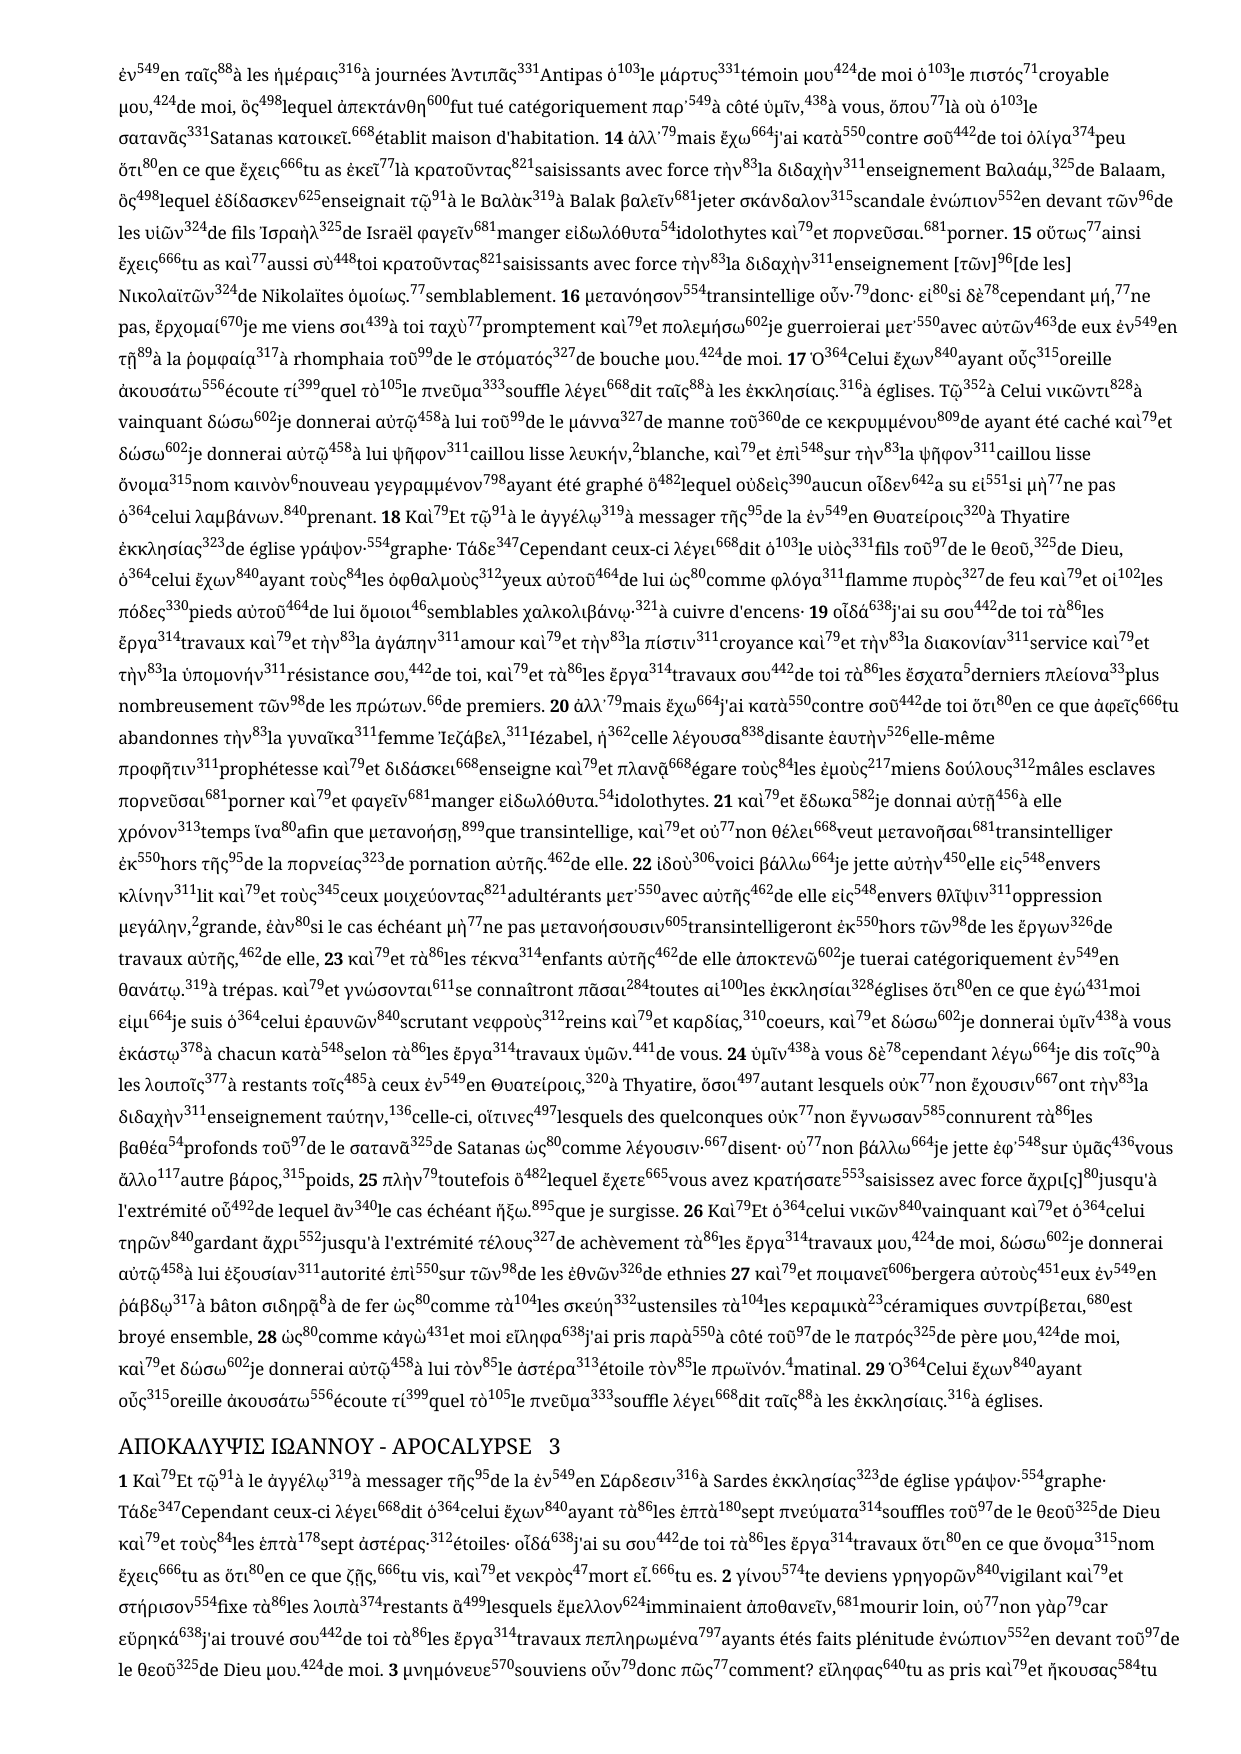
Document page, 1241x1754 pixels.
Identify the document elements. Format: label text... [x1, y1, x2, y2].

text ΑΠΟΚΑΛΥΨΙΣ ΙΩΑΝΝΟΥ - APOCALYPSE 3 [118, 1431, 1181, 1461]
text 1 Τῷ91à Le ἀγγέλῳ319à messager τῆς95de la ἐν549en Ἐφέσῳ317à Éphèse ἐκκλησίας323de église γράψον·554graphe· Τάδε347Cependant ceux-ci λέγει668dit ὁ364celui κρατῶν840saisissant avec force τοὺς84les ἑπτὰ178sept ἀστέρας312étoiles ἐν549en τῇ89à la δεξιᾷ57à droite αὐτοῦ,464de lui, ὁ364celui περιπατῶν840piétinant autour ἐν549en μέσῳ61à au milieu τῶν94de les ἑπτὰ188de sept λυχνιῶν322de chandeliers τῶν94de les χρυσῶν·13de d'ors· 2 οἶδα638j'ai su τὰ86les ἔργα314travaux σου442de toi καὶ79et τὸν85le κόπον313frappement καὶ79et τὴν83la ὑπομονήν311résistance σου442de toi καὶ79et ὅτι80en ce que οὐ77non δύνῃ672tu te peux βαστάσαι681mettre en charge κακούς,52malicieux, καὶ79et ἐπείρασας584tu mis en tentation τοὺς345ceux λέγοντας821disants ἑαυτοὺς527eux-mêmes ἀποστόλους312envoyés καὶ79et οὐκ77non εἰσὶν667sont καὶ79et εὗρες584tu trouvas αὐτοὺς451eux ψευδεῖς,31menteurs, 3 καὶ79et ὑπομονὴν311résistance ἔχεις666tu as καὶ79et ἐβάστασας584tu mis en charge διὰ548par le fait de τὸ87le ὄνομά315nom μου424de moi καὶ79et οὐ77non κεκοπίακες.782ayants peinés. 4 ἀλλ᾽79mais ἔχω664j'ai κατὰ550contre σοῦ442de toi ὅτι80en ce que τὴν83la ἀγάπην311amour σου442de toi τὴν83la πρώτην2première ἀφῆκες.623tu abandonnais. 5 μνημόνευε570souviens οὖν79donc πόθεν77d'où? πέπτωκας640tu as tombé καὶ79et μετανόησον554transintellige καὶ79et τὰ86les πρῶτα203premiers ἔργα314travaux ποίησον·554fais· εἰ80si δὲ78cependant μή,77ne pas, ἔρχομαί670je me viens σοι439à toi καὶ79et κινήσω602je bougerai τὴν83la λυχνίαν311chandelier σου442de toi ἐκ550hors τοῦ97de le τόπου325de lieu αὐτῆς,462de elle, ἐὰν80si le cas échéant μὴ77ne pas μετανοήσῃς.897que tu transintelliges. 6 ἀλλὰ79mais τοῦτο348ce-ci ἔχεις,666tu as, ὅτι80en ce que μισεῖς666tu hais τὰ86les ἔργα314travaux τῶν96de les Νικολαϊτῶν324de Nikolaïtes ἃ481lesquels κἀγὼ431et moi μισῶ.664je hais. 7 Ὁ364Celui ἔχων840ayant οὖς315oreille ἀκουσάτω556écoute τί399quel τὸ105le πνεῦμα333souffle λέγει668dit ταῖς88à les ἐκκλησίαις.316à églises. Τῷ352à Celui νικῶντι828à vainquant δώσω602je donnerai αὐτῷ458à lui φαγεῖν681manger ἐκ550hors τοῦ99de le ξύλου327de bois τῆς95de la ζωῆς,323de vie, ὅ500lequel ἐστιν668est ἐν549en τῷ91à le παραδείσῳ319à paradis τοῦ97de le θεοῦ.325de Dieu. 8 Καὶ79Et τῷ91à le ἀγγέλῳ319à messager τῆς95de la ἐν549en Σμύρνῃ317à Smyrne ἐκκλησίας323de église γράψον·554graphe· Τάδε347Cependant ceux-ci λέγει668dit ὁ103le πρῶτος71premier καὶ79et ὁ103le ἔσχατος,71dernier, ὃς498lequel ἐγένετο592se devint νεκρὸς47mort καὶ79et ἔζησεν·586vécut· 9 οἶδά638j'ai su σου442de toi τὴν83la θλῖψιν311oppression καὶ79et τὴν83la πτωχείαν,311pauvreté, ἀλλὰ79mais πλούσιος47riche εἶ,666tu es, καὶ79et τὴν83la βλασφημίαν311blasphémie ἐκ550hors τῶν357de ceux λεγόντων833de disants Ἰουδαίους31Ioudaiens εἶναι689être ἑαυτοὺς527eux-mêmes καὶ79et οὐκ77non εἰσὶν667sont ἀλλὰ79mais συναγωγὴ329synagogue τοῦ97de le σατανᾶ.325de Satanas. 10 μηδὲν375ne pas un φοβοῦ574te effraie ἃ481lesquels μέλλεις666tu immines πάσχειν.689souffrir. ἰδοὺ306voici μέλλει668immine βάλλειν689jeter ὁ103le διάβολος71diable ἐξ550hors ὑμῶν441de vous εἰς548envers φυλακὴν311gardiennage ἵνα80afin que πειρασθῆτε908que vous soyez mis en tentation καὶ79et ἕξετε603vous aurez θλῖψιν311oppression ἡμερῶν322de journées δέκα.188de dix. γίνου574te deviens πιστὸς47croyable ἄχρι552jusqu'à l'extrémité θανάτου,325de trépas, καὶ79et δώσω602je donnerai σοι439à toi τὸν85le στέφανον313couronne τῆς95de la ζωῆς.323de vie. 11 Ὁ364Celui ἔχων840ayant οὖς315oreille ἀκουσάτω556écoute τί399quel τὸ105le πνεῦμα333souffle λέγει668dit ταῖς88à les ἐκκλησίαις.316à églises. Ὁ364Celui νικῶν840vainquant οὐ77non μὴ77ne pas ἀδικηθῇ911que soit fait injustice ἐκ550hors τοῦ97de le θανάτου325de trépas τοῦ97de le δευτέρου.210de deuxième. 12 Καὶ79Et τῷ91à le ἀγγέλῳ319à messager τῆς95de la ἐν549en Περγάμῳ317à Pergame ἐκκλησίας323de église γράψον·554graphe· Τάδε347Cependant ceux-ci λέγει668dit ὁ364celui ἔχων840ayant τὴν83la ῥομφαίαν311rhomphaia τὴν83la δίστομον2double tranchante τὴν83la ὀξεῖαν·2acérée· 13 οἶδα638j'ai su ποῦ77où? κατοικεῖς,666tu établis maison d'habitation, ὅπου77là où ὁ103le θρόνος331trône τοῦ97de le σατανᾶ,325de Satanas, καὶ79et κρατεῖς666tu saisis avec force τὸ87le ὄνομά315nom μου424de moi καὶ79et οὐκ77non ἠρνήσω590tu te nias τὴν83la πίστιν311croyance μου424de moi καὶ77aussi ἐν549en ταῖς88à les ἡμέραις316à journées Ἀντιπᾶς331Antipas ὁ103le μάρτυς331témoin μου424de moi ὁ103le πιστός71croyable μου,424de moi, ὃς498lequel ἀπεκτάνθη600fut tué catégoriquement παρ᾽549à côté ὑμῖν,438à vous, ὅπου77là où ὁ103le σατανᾶς331Satanas κατοικεῖ.668établit maison d'habitation. 14 ἀλλ᾽79mais ἔχω664j'ai κατὰ550contre σοῦ442de toi ὀλίγα374peu ὅτι80en ce que ἔχεις666tu as ἐκεῖ77là κρατοῦντας821saisissants avec force τὴν83la διδαχὴν311enseignement Βαλαάμ,325de Balaam, ὃς498lequel ἐδίδασκεν625enseignait τῷ91à le Βαλὰκ319à Balak βαλεῖν681jeter σκάνδαλον315scandale ἐνώπιον552en devant τῶν96de les υἱῶν324de fils Ἰσραὴλ325de Israël φαγεῖν681manger εἰδωλόθυτα54idolothytes καὶ79et πορνεῦσαι.681porner. 15 οὕτως77ainsi ἔχεις666tu as καὶ77aussi σὺ448toi κρατοῦντας821saisissants avec force τὴν83la διδαχὴν311enseignement [τῶν]96[de les] Νικολαϊτῶν324de Nikolaïtes ὁμοίως.77semblablement. 16 μετανόησον554transintellige οὖν·79donc· εἰ80si δὲ78cependant μή,77ne pas, ἔρχομαί670je me viens σοι439à toi ταχὺ77promptement καὶ79et πολεμήσω602je guerroierai μετ᾽550avec αὐτῶν463de eux ἐν549en τῇ89à la ῥομφαίᾳ317à rhomphaia τοῦ99de le στόματός327de bouche μου.424de moi. 17 Ὁ364Celui ἔχων840ayant οὖς315oreille ἀκουσάτω556écoute τί399quel τὸ105le πνεῦμα333souffle λέγει668dit ταῖς88à les ἐκκλησίαις.316à églises. Τῷ352à Celui νικῶντι828à vainquant δώσω602je donnerai αὐτῷ458à lui τοῦ99de le μάννα327de manne τοῦ360de ce κεκρυμμένου809de ayant été caché καὶ79et δώσω602je donnerai αὐτῷ458à lui ψῆφον311caillou lisse λευκήν,2blanche, καὶ79et ἐπὶ548sur τὴν83la ψῆφον311caillou lisse ὄνομα315nom καινὸν6nouveau γεγραμμένον798ayant été graphé ὃ482lequel οὐδεὶς390aucun οἶδεν642a su εἰ551si μὴ77ne pas ὁ364celui λαμβάνων.840prenant. 18 Καὶ79Et τῷ91à le ἀγγέλῳ319à messager τῆς95de la ἐν549en Θυατείροις320à Thyatire ἐκκλησίας323de église γράψον·554graphe· Τάδε347Cependant ceux-ci λέγει668dit ὁ103le υἱὸς331fils τοῦ97de le θεοῦ,325de Dieu, ὁ364celui ἔχων840ayant τοὺς84les ὀφθαλμοὺς312yeux αὐτοῦ464de lui ὡς80comme φλόγα311flamme πυρὸς327de feu καὶ79et οἱ102les πόδες330pieds αὐτοῦ464de lui ὅμοιοι46semblables χαλκολιβάνῳ·321à cuivre d'encens· 19 οἶδά638j'ai su σου442de toi τὰ86les ἔργα314travaux καὶ79et τὴν83la ἀγάπην311amour καὶ79et τὴν83la πίστιν311croyance καὶ79et τὴν83la διακονίαν311service καὶ79et τὴν83la ὑπομονήν311résistance σου,442de toi, καὶ79et τὰ86les ἔργα314travaux σου442de toi τὰ86les ἔσχατα5derniers πλείονα33plus nombreusement τῶν98de les πρώτων.66de premiers. 20 ἀλλ᾽79mais ἔχω664j'ai κατὰ550contre σοῦ442de toi ὅτι80en ce que ἀφεῖς666tu abandonnes τὴν83la γυναῖκα311femme Ἰεζάβελ,311Iézabel, ἡ362celle λέγουσα838disante ἑαυτὴν526elle-même προφῆτιν311prophétesse καὶ79et διδάσκει668enseigne καὶ79et πλανᾷ668égare τοὺς84les ἐμοὺς217miens δούλους312mâles esclaves πορνεῦσαι681porner καὶ79et φαγεῖν681manger εἰδωλόθυτα.54idolothytes. 21 καὶ79et ἔδωκα582je donnai αὐτῇ456à elle χρόνον313temps ἵνα80afin que μετανοήσῃ,899que transintellige, καὶ79et οὐ77non θέλει668veut μετανοῆσαι681transintelliger ἐκ550hors τῆς95de la πορνείας323de pornation αὐτῆς.462de elle. 22 ἰδοὺ306voici βάλλω664je jette αὐτὴν450elle εἰς548envers κλίνην311lit καὶ79et τοὺς345ceux μοιχεύοντας821adultérants μετ᾽550avec αὐτῆς462de elle εἰς548envers θλῖψιν311oppression μεγάλην,2grande, ἐὰν80si le cas échéant μὴ77ne pas μετανοήσουσιν605transintelligeront ἐκ550hors τῶν98de les ἔργων326de travaux αὐτῆς,462de elle, 23 καὶ79et τὰ86les τέκνα314enfants αὐτῆς462de elle ἀποκτενῶ602je tuerai catégoriquement ἐν549en θανάτῳ.319à trépas. καὶ79et γνώσονται611se connaîtront πᾶσαι284toutes αἱ100les ἐκκλησίαι328églises ὅτι80en ce que ἐγώ431moi εἰμι664je suis ὁ364celui ἐραυνῶν840scrutant νεφροὺς312reins καὶ79et καρδίας,310coeurs, καὶ79et δώσω602je donnerai ὑμῖν438à vous ἑκάστῳ378à chacun κατὰ548selon τὰ86les ἔργα314travaux ὑμῶν.441de vous. 24 ὑμῖν438à vous δὲ78cependant λέγω664je dis τοῖς90à les λοιποῖς377à restants τοῖς485à ceux ἐν549en Θυατείροις,320à Thyatire, ὅσοι497autant lesquels οὐκ77non ἔχουσιν667ont τὴν83la διδαχὴν311enseignement ταύτην,136celle-ci, οἵτινες497lesquels des quelconques οὐκ77non ἔγνωσαν585connurent τὰ86les βαθέα54profonds τοῦ97de le σατανᾶ325de Satanas ὡς80comme λέγουσιν·667disent· οὐ77non βάλλω664je jette ἐφ᾽548sur ὑμᾶς436vous ἄλλο117autre βάρος,315poids, 25 πλὴν79toutefois ὃ482lequel ἔχετε665vous avez κρατήσατε553saisissez avec force ἄχρι[ς]80jusqu'à l'extrémité οὗ492de lequel ἂν340le cas échéant ἥξω.895que je surgisse. 26 Καὶ79Et ὁ364celui νικῶν840vainquant καὶ79et ὁ364celui τηρῶν840gardant ἄχρι552jusqu'à l'extrémité τέλους327de achèvement τὰ86les ἔργα314travaux μου,424de moi, δώσω602je donnerai αὐτῷ458à lui ἐξουσίαν311autorité ἐπὶ550sur τῶν98de les ἐθνῶν326de ethnies 27 καὶ79et ποιμανεῖ606bergera αὐτοὺς451eux ἐν549en ῥάβδῳ317à bâton σιδηρᾷ8à de fer ὡς80comme τὰ104les σκεύη332ustensiles τὰ104les κεραμικὰ23céramiques συντρίβεται,680est broyé ensemble, 28 ὡς80comme κἀγὼ431et moi εἴληφα638j'ai pris παρὰ550à côté τοῦ97de le πατρός325de père μου,424de moi, καὶ79et δώσω602je donnerai αὐτῷ458à lui τὸν85le ἀστέρα313étoile τὸν85le πρωϊνόν.4matinal. 29 Ὁ364Celui ἔχων840ayant οὖς315oreille ἀκουσάτω556écoute τί399quel τὸ105le πνεῦμα333souffle λέγει668dit ταῖς88à les ἐκκλησίαις.316à églises. [118, 59, 1181, 1412]
text 1 Καὶ79Et τῷ91à le ἀγγέλῳ319à messager τῆς95de la ἐν549en Σάρδεσιν316à Sardes ἐκκλησίας323de église γράψον·554graphe· Τάδε347Cependant ceux-ci λέγει668dit ὁ364celui ἔχων840ayant τὰ86les ἑπτὰ180sept πνεύματα314souffles τοῦ97de le θεοῦ325de Dieu καὶ79et τοὺς84les ἑπτὰ178sept ἀστέρας·312étoiles· οἶδά638j'ai su σου442de toi τὰ86les ἔργα314travaux ὅτι80en ce que ὄνομα315nom ἔχεις666tu as ὅτι80en ce que ζῇς,666tu vis, καὶ79et νεκρὸς47mort εἶ.666tu es. 2 γίνου574te deviens γρηγορῶν840vigilant καὶ79et στήρισον554fixe τὰ86les λοιπὰ374restants ἃ499lesquels ἔμελλον624imminaient ἀποθανεῖν,681mourir loin, οὐ77non γὰρ79car εὕρηκά638j'ai trouvé σου442de toi τὰ86les ἔργα314travaux πεπληρωμένα797ayants étés faits plénitude ἐνώπιον552en devant τοῦ97de le θεοῦ325de Dieu μου.424de moi. 3 μνημόνευε570souviens οὖν79donc πῶς77comment? εἴληφας640tu as pris καὶ79et ἤκουσας584tu écoutas καὶ79et τήρει570garde καὶ79et μετανόησον.554transintellige. ἐὰν80si le cas échéant οὖν79donc μὴ77ne pas γρηγορήσῃς,897que tu vigiles, ἥξω602je surgirai ὡς80comme κλέπτης,331voleur, καὶ79et οὐ77non μὴ77ne pas γνῷς897que tu connaisses ποίαν160quelle ὥραν311heure ἥξω602je surgirai ἐπὶ548sur σέ.437toi. 4 ἀλλ᾽79mais ἔχεις666tu as ὀλίγα270peu ὀνόματα314noms ἐν549en Σάρδεσιν316à Sardes ἃ499lesquels οὐκ77non ἐμόλυναν585noircirent τὰ86les ἱμάτια314himations αὐτῶν,465de eux, καὶ79et περιπατήσουσιν605piétineront autour μετ᾽550avec ἐμοῦ424de moi ἐν549en λευκοῖς,60à blancs, ὅτι80en ce que ἄξιοί46dignes εἰσιν.667sont. 5 Ὁ364Celui νικῶν840vainquant οὕτως77ainsi περιβαλεῖται612se entourera ἐν549en ἱματίοις320à himations λευκοῖς11à blancs καὶ79et οὐ77non μὴ77ne pas ἐξαλείψω602j'effacerai τὸ87le ὄνομα315nom αὐτοῦ464de lui ἐκ550hors τῆς95de la βίβλου323de bible τῆς95de la ζωῆς323de vie καὶ79et ὁμολογήσω602j'avouerai τὸ87le ὄνομα315nom αὐτοῦ464de lui ἐνώπιον552en devant τοῦ97de le πατρός325de père μου424de moi καὶ79et ἐνώπιον552en devant τῶν96de les ἀγγέλων324de messagers αὐτοῦ.464de lui. 6 Ὁ364Celui ἔχων840ayant οὖς315oreille ἀκουσάτω556écoute τί399quel τὸ105le πνεῦμα333souffle λέγει668dit ταῖς88à les ἐκκλησίαις.316à églises. 7 Καὶ79Et τῷ91à le ἀγγέλῳ319à messager τῆς95de la ἐν549en Φιλαδελφείᾳ317à Philadelphie ἐκκλησίας323de église γράψον·554graphe· Τάδε347Cependant ceux-ci λέγει668dit ὁ103le ἅγιος,71saint, ὁ103le ἀληθινός,71véritable, ὁ364celui ἔχων840ayant τὴν83la κλεῖν311clef Δαυίδ,325de Dauid, ὁ364celui ἀνοίγων840ouvrant καὶ79et οὐδεὶς390aucun κλείσει606fermera à clef καὶ79et κλείων840fermant à clef καὶ79et οὐδεὶς390aucun ἀνοίγει·668ouvre· 8 οἶδά638j'ai su σου442de toi τὰ86les ἔργα,314travaux, ἰδοὺ306voici δέδωκα638j'ai donné ἐνώπιόν552en devant σου442de toi θύραν311porte ἠνεῳγμένην,794ayante étée ouverte, ἣν478laquelle οὐδεὶς390aucun δύναται674se peut κλεῖσαι681fermer à clef αὐτήν,450elle, ὅτι80en ce que μικρὰν51petite ἔχεις666tu as δύναμιν311puissance καὶ79et ἐτήρησάς584tu gardas μου424de moi τὸν85le λόγον313discours καὶ79et οὐκ77non ἠρνήσω590tu te nias τὸ87le ὄνομά315nom μου.424de moi. 9 ἰδοὺ306voici διδῶ917que je donne ἐκ550hors τῆς95de la συναγωγῆς323de synagogue τοῦ97de le σατανᾶ325de Satanas τῶν357de ceux λεγόντων833de disants ἑαυτοὺς527eux-mêmes Ἰουδαίους31Ioudaiens εἶναι,689être, καὶ79et οὐκ77non εἰσὶν667sont ἀλλὰ79mais ψεύδονται.673se mentent. ἰδοὺ306voici ποιήσω602je ferai αὐτοὺς451eux ἵνα80afin que ἥξουσιν605surgiront καὶ79et προσκυνήσουσιν605prosterneront vers ἐνώπιον552en devant τῶν96de les ποδῶν324de pieds σου442de toi καὶ79et γνῶσιν898que connaissent ὅτι80en ce que ἐγὼ431moi ἠγάπησά582j'aimai σε.437toi. 10 ὅτι80en ce que ἐτήρησας584tu gardas τὸν85le λόγον313discours τῆς95de la ὑπομονῆς323de résistance μου,424de moi, κἀγώ431et moi σε437toi τηρήσω602je garderai ἐκ550hors τῆς95de la ὥρας323de heure τοῦ97de le πειρασμοῦ325de tentation τῆς356de celle μελλούσης832de imminante ἔρχεσθαι690se venir ἐπὶ550sur τῆς95de la οἰκουμένης323de écoumène ὅλης279de toute entière πειράσαι681mettre en tentation τοὺς345ceux κατοικοῦντας821établissants maison d'habitation ἐπὶ550sur τῆς95de la γῆς.323de terre. 11 ἔρχομαι670je me viens ταχύ·77promptement· κράτει570saisis avec force ὃ482lequel ἔχεις,666tu as, ἵνα80afin que μηδεὶς390ne pas un λάβῃ899que prenne τὸν85le στέφανόν313couronne σου.442de toi. 12 Ὁ364Celui νικῶν840vainquant ποιήσω602je ferai αὐτὸν452lui στῦλον313pilier ἐν549en τῷ91à le ναῷ319à temple τοῦ97de le θεοῦ325de Dieu μου424de moi καὶ79et ἔξω77au-dehors οὐ77non μὴ77ne pas ἐξέλθῃ899que sorte ἔτι77encore καὶ79et γράψω602je grapherai ἐπ᾽548sur αὐτὸν452lui τὸ87le ὄνομα315nom τοῦ97de le θεοῦ325de Dieu μου424de moi καὶ79et τὸ87le ὄνομα315nom τῆς95de la πόλεως323de cité τοῦ97de le θεοῦ325de Dieu μου,424de moi, τῆς95de la καινῆς14de nouvelle Ἰερουσαλὴμ323de Ierousalem ἡ362celle καταβαίνουσα838descendante ἐκ550hors τοῦ97de le οὐρανοῦ325de ciel ἀπὸ550au loin τοῦ97de le θεοῦ325de Dieu μου,424de moi, καὶ79et τὸ87le ὄνομά315nom μου424de moi τὸ87le καινόν.6nouveau. 13 Ὁ364Celui ἔχων840ayant οὖς315oreille ἀκουσάτω556écoute τί399quel τὸ105le πνεῦμα333souffle λέγει668dit ταῖς88à les ἐκκλησίαις.316à églises. 14 Καὶ79Et τῷ91à le ἀγγέλῳ319à messager τῆς95de la ἐν549en Λαοδικείᾳ317à Laodicée ἐκκλησίας323de église γράψον·554graphe· Τάδε347Cependant ceux-ci λέγει668dit ὁ103le ἀμήν,304amen, ὁ103le μάρτυς331témoin ὁ103le πιστὸς22croyable καὶ79et ἀληθινός,22véritable, ἡ101la ἀρχὴ329origine τῆς95de la κτίσεως323de création τοῦ97de le θεοῦ·325de Dieu· 15 οἶδά638j'ai su σου442de toi τὰ86les ἔργα314travaux ὅτι80en ce que οὔτε79ni ψυχρὸς71froid εἶ666tu es οὔτε79ni ζεστός.71chaud. ὄφελον340dûment ψυχρὸς71froid ἦς623tu étais ἢ79ou ζεστός.71chaud. 16 οὕτως77ainsi ὅτι80en ce que χλιαρὸς47tiède εἶ666tu es καὶ79et οὔτε79ni ζεστὸς71chaud οὔτε79ni ψυχρός,71froid, μέλλω664j'immine σε437toi ἐμέσαι681vomir ἐκ550hors τοῦ99de le στόματός327de bouche μου.424de moi. 17 ὅτι80en ce que λέγεις666tu dis ὅτι80en ce que πλούσιός47riche εἰμι664je suis καὶ79et πεπλούτηκα638j'ai été riche καὶ79et οὐδὲν375aucun χρείαν311besoin ἔχω,664j'ai, καὶ79et οὐκ77non οἶδας640tu as su ὅτι80en ce que σὺ448toi εἶ666tu es ὁ103le ταλαίπωρος71misérable καὶ79et ἐλεεινὸς71pitoyable καὶ79et πτωχὸς71pauvre καὶ79et τυφλὸς71aveugle καὶ79et γυμνός,71nu, 18 συμβουλεύω664je délibère ensemble σοι439à toi ἀγοράσαι681acheter à l'agora παρ᾽550à côté ἐμοῦ424de moi χρυσίον315objet d'or πεπυρωμένον798ayant été brûlé au feu ἐκ550hors πυρὸς327de feu ἵνα80afin que πλουτήσῃς,897que tu sois riche, καὶ79et ἱμάτια314himations λευκὰ5blancs ἵνα80afin que περιβάλῃ903que tu te entoures καὶ79et μὴ77ne pas φανερωθῇ911que soit rendu visible ἡ101la αἰσχύνη329honte τῆς95de la γυμνότητός323de nudité σου,442de toi, καὶ79et κολλ[ο]ύριον315collyre ἐγχρῖσαι681enduire dans τοὺς84les ὀφθαλμούς312yeux σου442de toi ἵνα80afin que βλέπῃς.919que tu regardes. 19 ἐγὼ431moi ὅσους479autant lesquels ἐὰν340si le cas échéant φιλῶ917que j'affectionne ἐλέγχω664je réfute καὶ79et παιδεύω·664j'éduque· ζήλευε570zéle οὖν79donc καὶ79et μετανόησον.554transintellige. 20 Ἰδοὺ306Voici ἕστηκα638j'ai dressé ἐπὶ548sur τὴν83la θύραν311porte καὶ79et κρούω·664je toque· ἐάν80si le cas échéant τις390un quelconque ἀκούσῃ899que écoute τῆς95de la φωνῆς323de voix μου424de moi καὶ79et ἀνοίξῃ899que ouvre τὴν83la θύραν,311porte, [καὶ]77[aussi] εἰσελεύσομαι608je me viendrai à l'intérieur πρὸς548vers αὐτὸν452lui καὶ79et δειπνήσω602je dînerai μετ᾽550avec αὐτοῦ464de lui καὶ79et αὐτὸς469lui μετ᾽550avec ἐμοῦ.424de moi. 21 Ὁ364Celui νικῶν840vainquant δώσω602je donnerai αὐτῷ458à lui καθίσαι681asseoir μετ᾽550avec ἐμοῦ424de moi ἐν549en τῷ91à le θρόνῳ319à trône μου,424de moi, ὡς80comme κἀγὼ431et moi ἐνίκησα582je vainquis καὶ79et ἐκάθισα582j'assis μετὰ550avec τοῦ97de le πατρός325de père μου424de moi ἐν549en τῷ91à le θρόνῳ319à trône αὐτοῦ.464de lui. 22 Ὁ364Celui ἔχων840ayant οὖς315oreille ἀκουσάτω556écoute τί399quel τὸ105le πνεῦμα333souffle λέγει668dit ταῖς88à les ἐκκλησίαις.316à églises. [118, 1465, 1181, 1682]
